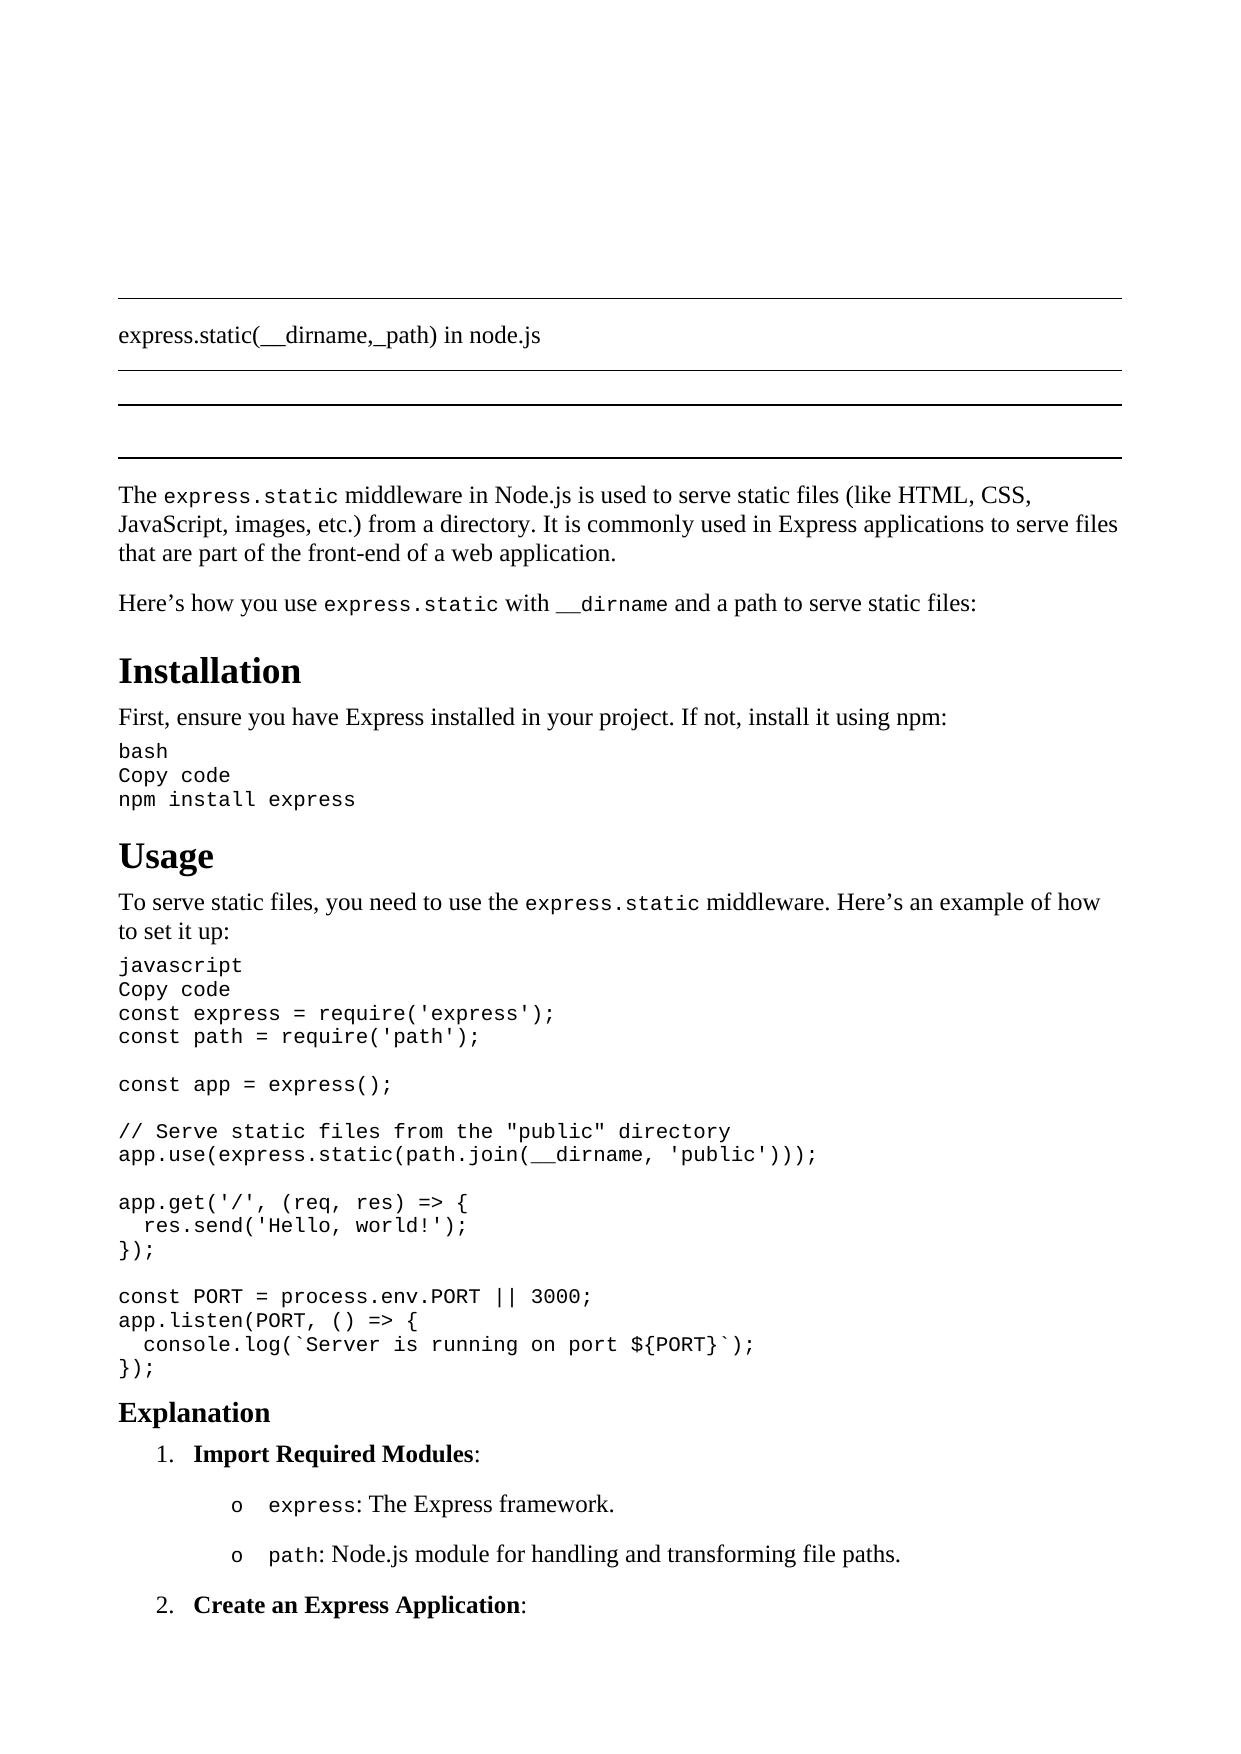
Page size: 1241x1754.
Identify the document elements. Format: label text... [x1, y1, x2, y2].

list express: The Express framework. [231, 1489, 1122, 1519]
text console.log(`Server is running on port ${PORT}`); [118, 1334, 1122, 1357]
text npm install express [118, 788, 1122, 812]
text }); [118, 1357, 1122, 1381]
text const PORT = process.env.PORT || 3000; [118, 1286, 1122, 1310]
subtitle Explanation [118, 1396, 1122, 1429]
list path: Node.js module for handling and transforming file paths. [231, 1539, 1122, 1569]
text const express = require('express'); [118, 1003, 1122, 1026]
text app.get('/', (req, res) => { [118, 1192, 1122, 1215]
list Import Required Modules: [156, 1439, 1122, 1468]
text bash [118, 741, 1122, 765]
text }); [118, 1239, 1122, 1263]
text express.static(__dirname,_path) in node.js [118, 320, 1122, 349]
text Copy code [118, 979, 1122, 1003]
subtitle Installation [118, 648, 1122, 692]
text const path = require('path'); [118, 1026, 1122, 1050]
list Create an Express Application: [156, 1590, 1122, 1619]
text To serve static files, you need to use the express.static middleware. Here’s an example of how to set it up: [118, 887, 1122, 945]
text res.send('Hello, world!'); [118, 1215, 1122, 1239]
text const app = express(); [118, 1073, 1122, 1097]
subtitle Usage [118, 833, 1122, 876]
text // Serve static files from the "public" directory [118, 1121, 1122, 1144]
text Here’s how you use express.static with __dirname and a path to serve static files: [118, 588, 1122, 617]
text First, ensure you have Express installed in your project. If not, install it using npm: [118, 702, 1122, 731]
text The express.static middleware in Node.js is used to serve static files (like HTML, CSS, JavaScript, images, etc.) from a directory. It is commonly used in Express applications to serve files that are part of the front-end of a web application. [118, 480, 1122, 567]
text app.listen(PORT, () => { [118, 1310, 1122, 1334]
text Copy code [118, 765, 1122, 788]
text app.use(express.static(path.join(__dirname, 'public'))); [118, 1144, 1122, 1168]
text javascript [118, 955, 1122, 979]
